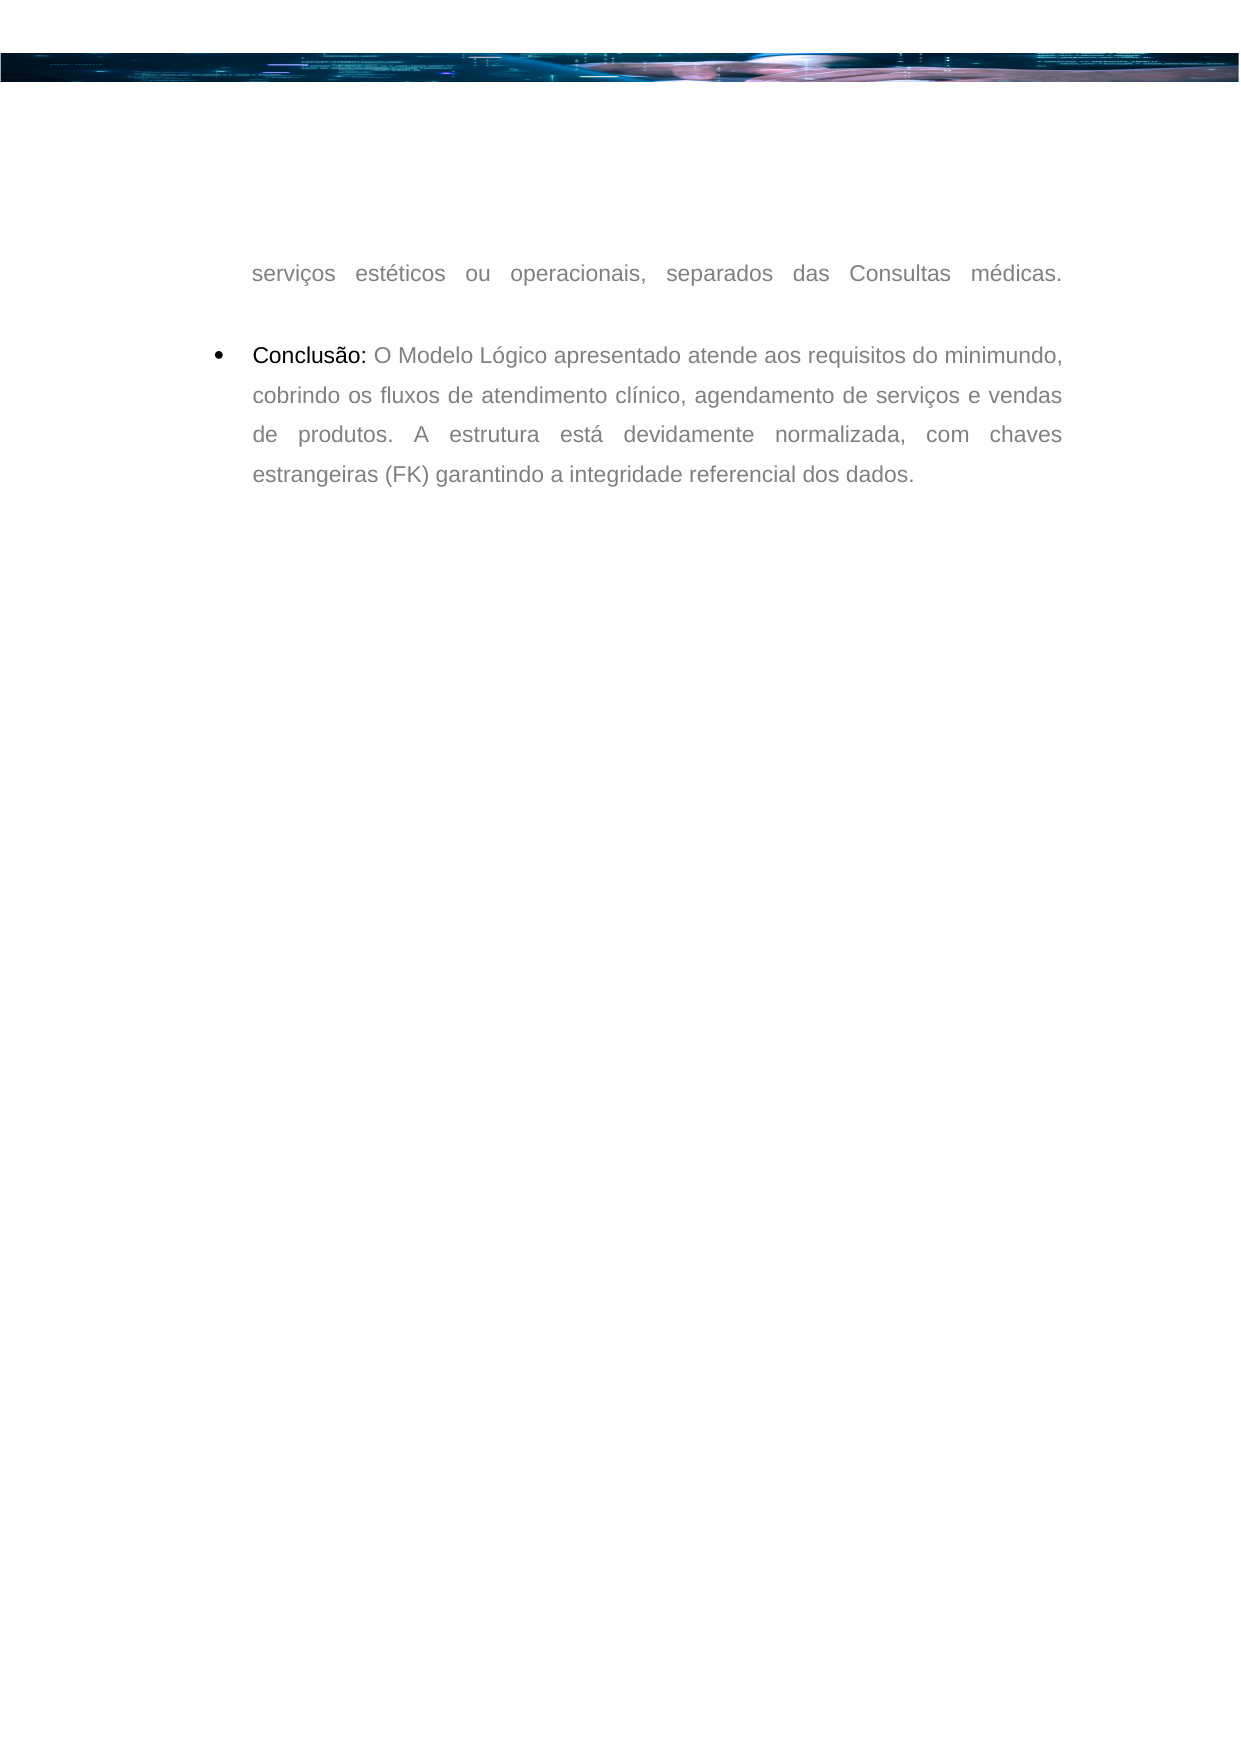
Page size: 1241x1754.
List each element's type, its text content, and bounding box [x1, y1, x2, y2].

list serviços estéticos ou operacionais, separados das Consultas médicas. [214, 260, 1063, 328]
picture [0, 53, 510, 82]
picture [1045, 59, 1072, 63]
picture [573, 53, 1239, 82]
picture [577, 77, 596, 82]
picture [510, 63, 576, 75]
picture [1092, 58, 1123, 63]
picture [363, 65, 389, 73]
picture [336, 65, 360, 72]
list Conclusão: O Modelo Lógico apresentado atende aos requisitos do minimundo, cobrindo os fluxos de atendimento clínico, agendamento de serviços e vendas de produtos. A estrutura está devidamente normalizada, com chaves estrangeiras (FK) garantindo a integridade referencial dos dados. [215, 342, 1063, 487]
